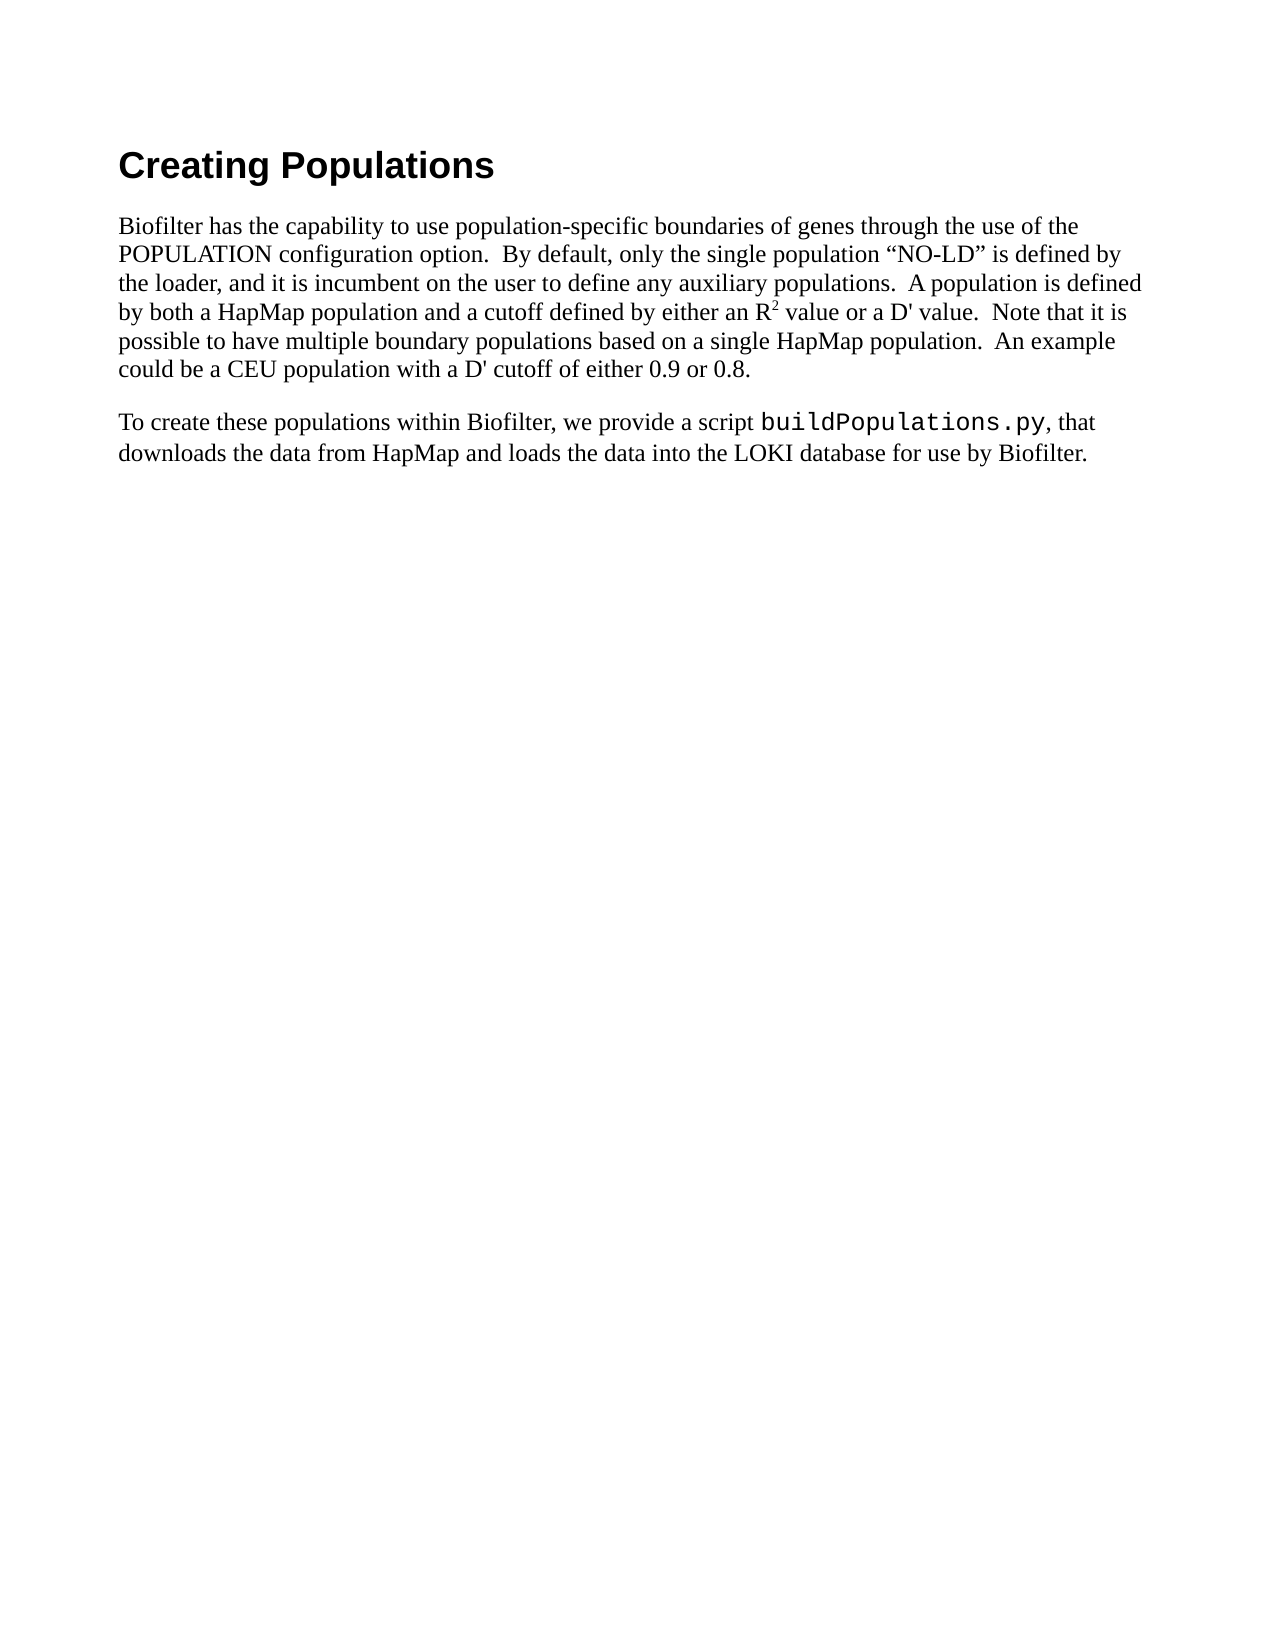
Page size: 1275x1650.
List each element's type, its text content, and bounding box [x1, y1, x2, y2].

text Biofilter has the capability to use population-specific boundaries of genes through the use of the POPULATION configuration option. By default, only the single population “NO-LD” is defined by the loader, and it is incumbent on the user to define any auxiliary populations. A population is defined by both a HapMap population and a cutoff defined by either an R2 value or a D' value. Note that it is possible to have multiple boundary populations based on a single HapMap population. An example could be a CEU population with a D' cutoff of either 0.9 or 0.8. [118, 211, 1157, 383]
subtitle Creating Populations [118, 143, 1157, 186]
text To create these populations within Biofilter, we provide a script buildPopulations.py, that downloads the data from HapMap and loads the data into the LOKI database for use by Biofilter. [118, 407, 1157, 467]
